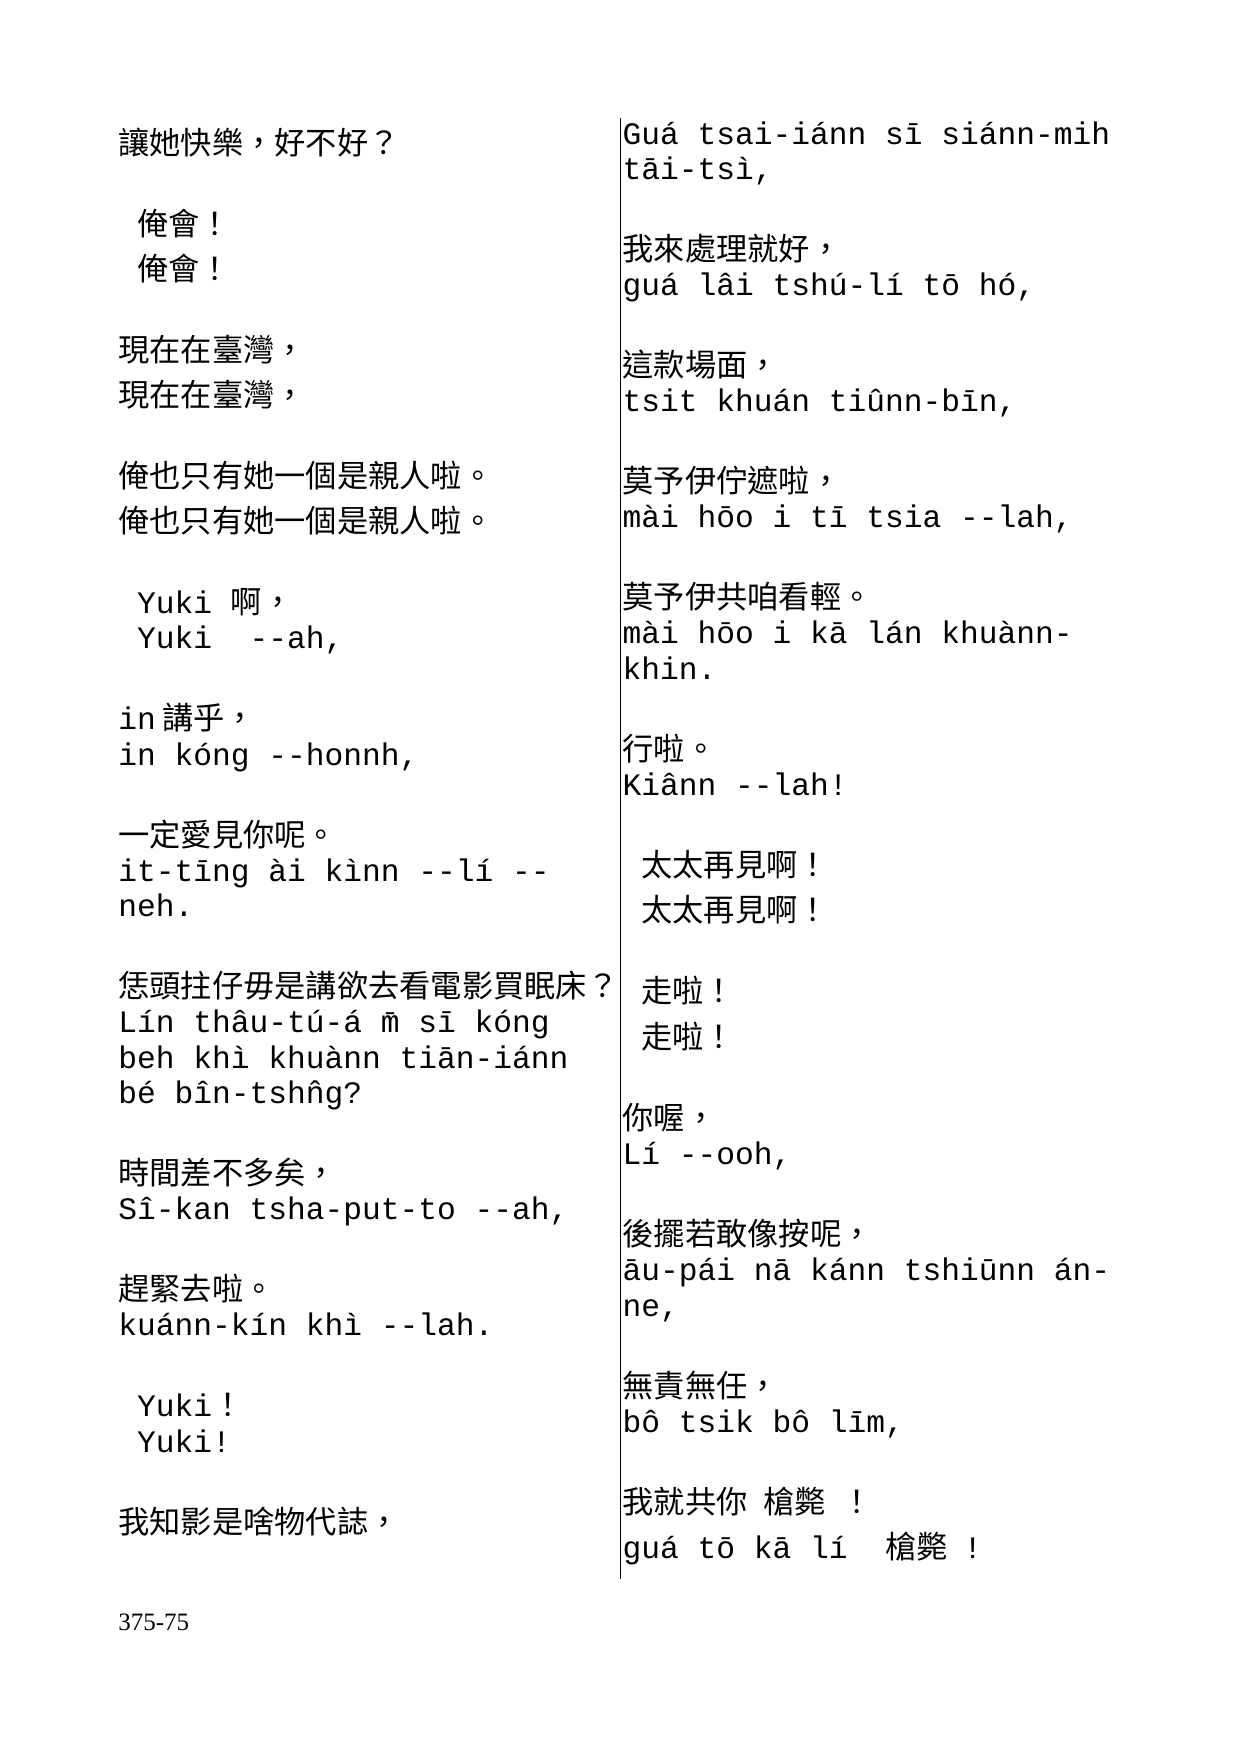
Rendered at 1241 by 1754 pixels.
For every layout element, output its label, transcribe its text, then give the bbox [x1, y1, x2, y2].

text tsit khuán tiûnn-bīn, [622, 386, 1122, 421]
text Yuki 啊， [118, 577, 618, 623]
text Sî-kan tsha-put-to --ah, [118, 1193, 618, 1229]
text kuánn-kín khì --lah. [118, 1309, 618, 1345]
text Yuki! [118, 1426, 618, 1461]
text Guá tsai-iánn sī siánn-mih tāi-tsì, [622, 118, 1122, 189]
text Lín thâu-tú-á m̄ sī kóng beh khì khuànn tiān-iánn bé bîn-tshn̂g? [118, 1007, 618, 1113]
text in kóng --honnh, [118, 739, 618, 774]
text 行啦。 [622, 724, 1122, 769]
text Yuki！ [118, 1380, 618, 1426]
text guá tō kā lí 槍斃 ! [622, 1522, 1122, 1568]
text 俺會！ [118, 244, 618, 290]
text 你喔， [622, 1093, 1122, 1138]
text 俺也只有她一個是親人啦。 [118, 451, 618, 496]
text 恁頭拄仔毋是講欲去看電影買眠床？ [118, 961, 618, 1007]
text 太太再見啊！ [622, 886, 1122, 931]
text 我就共你 槍斃 ！ [622, 1477, 1122, 1522]
text 一定愛見你呢。 [118, 810, 618, 855]
text 莫予伊共咱看輕。 [622, 572, 1122, 618]
text 俺也只有她一個是親人啦。 [118, 496, 618, 542]
text 走啦！ [622, 1012, 1122, 1058]
text 現在在臺灣， [118, 325, 618, 371]
text 現在在臺灣， [118, 371, 618, 416]
text āu-pái nā kánn tshiūnn án-ne, [622, 1254, 1122, 1325]
text 這款場面， [622, 340, 1122, 386]
text 後擺若敢像按呢， [622, 1209, 1122, 1254]
text 俺會！ [118, 199, 618, 244]
text mài hōo i kā lán khuànn-khin. [622, 618, 1122, 688]
text 我來處理就好， [622, 224, 1122, 269]
text Kiânn --lah! [622, 769, 1122, 804]
text 讓她快樂，好不好？ [118, 118, 618, 163]
text 莫予伊佇遮啦， [622, 456, 1122, 502]
text 時間差不多矣， [118, 1148, 618, 1193]
text guá lâi tshú-lí tō hó, [622, 269, 1122, 305]
text in講乎， [118, 693, 618, 739]
text 太太再見啊！ [622, 840, 1122, 886]
text Yuki --ah, [118, 623, 618, 658]
text 無責無任， [622, 1361, 1122, 1406]
text 趕緊去啦。 [118, 1264, 618, 1309]
text Lí --ooh, [622, 1138, 1122, 1174]
text 我知影是啥物代誌， [118, 1497, 618, 1542]
text bô tsik bô līm, [622, 1406, 1122, 1441]
text it-tīng ài kìnn --lí --neh. [118, 855, 618, 926]
text mài hōo i tī tsia --lah, [622, 502, 1122, 537]
text 走啦！ [622, 967, 1122, 1012]
